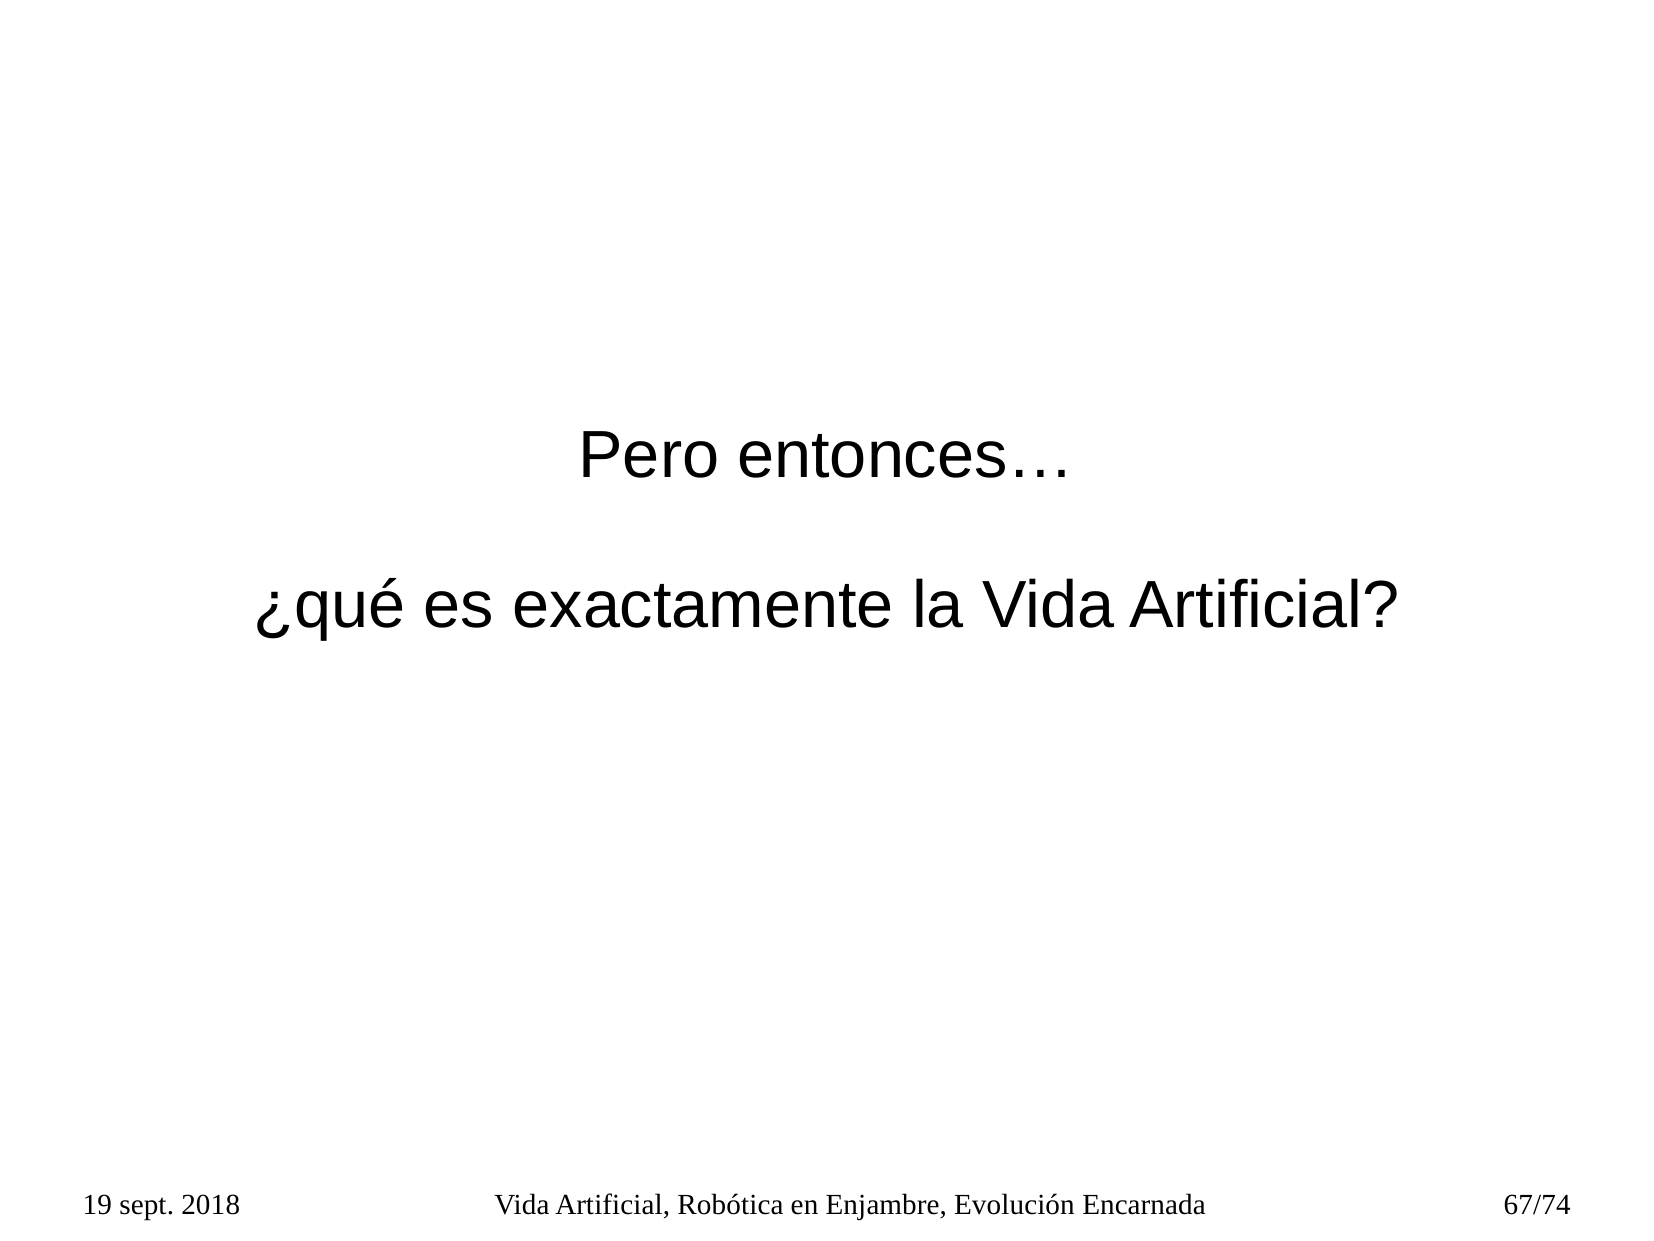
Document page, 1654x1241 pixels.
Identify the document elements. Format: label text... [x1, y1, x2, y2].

subtitle Pero entonces… ¿qué es exactamente la Vida Artificial? [82, 49, 1571, 1010]
